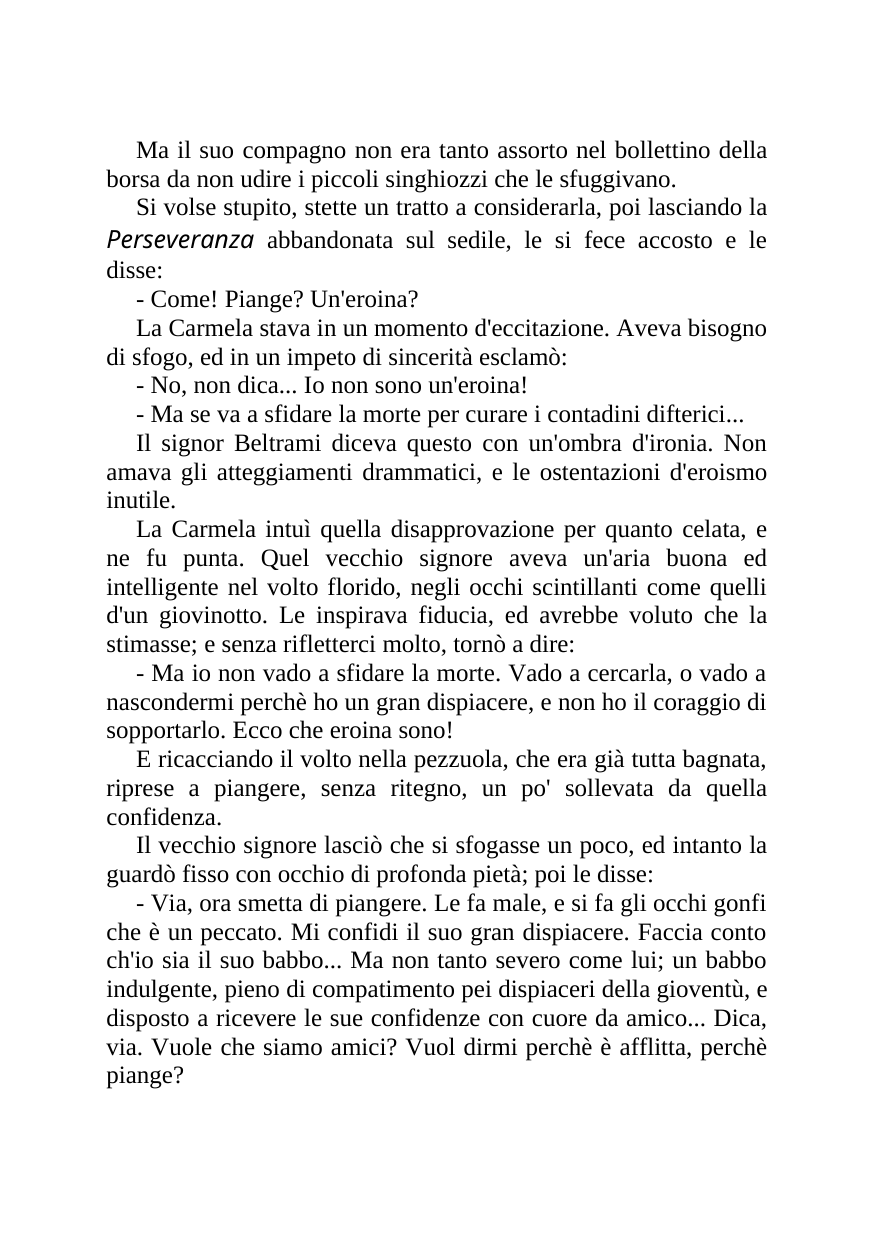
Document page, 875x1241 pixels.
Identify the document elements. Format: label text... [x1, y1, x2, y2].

text - Come! Piange? Un'eroina? [106, 284, 768, 313]
text - Ma io non vado a sfidare la morte. Vado a cercarla, o vado a nascondermi perchè ho un gran dispiacere, e non ho il coraggio di sopportarlo. Ecco che eroina sono! [106, 658, 768, 744]
text La Carmela stava in un momento d'eccitazione. Aveva bisogno di sfogo, ed in un impeto di sincerità esclamò: [106, 313, 768, 370]
text Il vecchio signore lasciò che si sfogasse un poco, ed intanto la guardò fisso con occhio di profonda pietà; poi le disse: [106, 830, 768, 888]
text E ricacciando il volto nella pezzuola, che era già tutta bagnata, riprese a piangere, senza ritegno, un po' sollevata da quella confidenza. [106, 744, 768, 830]
text - Via, ora smetta di piangere. Le fa male, e si fa gli occhi gonfi che è un peccato. Mi confidi il suo gran dispiacere. Faccia conto ch'io sia il suo babbo... Ma non tanto severo come lui; un babbo indulgente, pieno di compatimento pei dispiaceri della gioventù, e disposto a ricevere le sue confidenze con cuore da amico... Dica, via. Vuole che siamo amici? Vuol dirmi perchè è afflitta, perchè piange? [106, 888, 768, 1089]
text Si volse stupito, stette un tratto a considerarla, poi lasciando la Perseveranza abbandonata sul sedile, le si fece accosto e le disse: [106, 192, 768, 284]
text Il signor Beltrami diceva questo con un'ombra d'ironia. Non amava gli atteggiamenti drammatici, e le ostentazioni d'eroismo inutile. [106, 428, 768, 514]
text La Carmela intuì quella disapprovazione per quanto celata, e ne fu punta. Quel vecchio signore aveva un'aria buona ed intelligente nel volto florido, negli occhi scintillanti come quelli d'un giovinotto. Le inspirava fiducia, ed avrebbe voluto che la stimasse; e senza rifletterci molto, tornò a dire: [106, 514, 768, 658]
text Ma il suo compagno non era tanto assorto nel bollettino della borsa da non udire i piccoli singhiozzi che le sfuggivano. [106, 135, 768, 192]
text - No, non dica... Io non sono un'eroina! [106, 370, 768, 399]
text - Ma se va a sfidare la morte per curare i contadini difterici... [106, 399, 768, 428]
